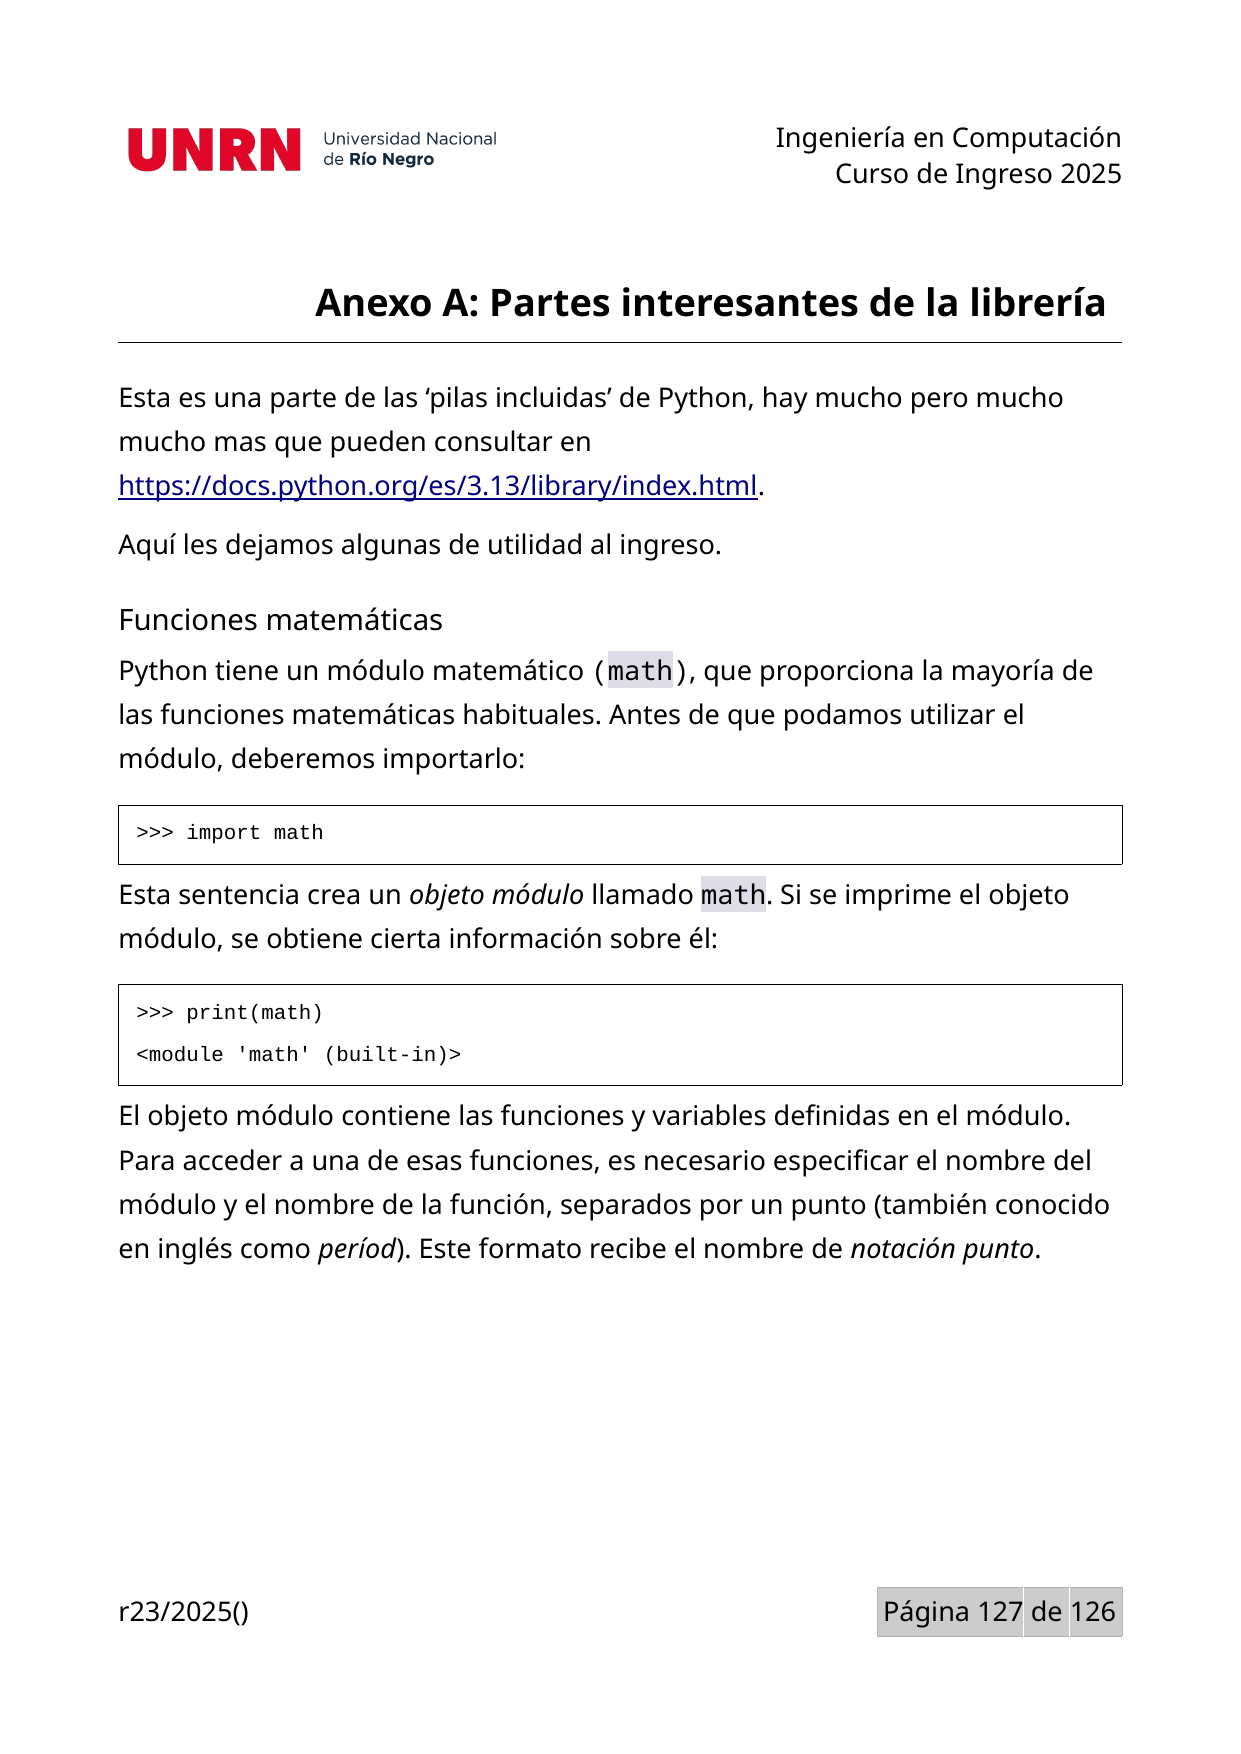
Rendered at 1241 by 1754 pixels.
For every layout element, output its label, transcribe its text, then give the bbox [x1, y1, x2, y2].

text <module 'math' (built-in)> [119, 1026, 1122, 1085]
subtitle Funciones matemáticas [118, 599, 1122, 639]
text Esta es una parte de las ‘pilas incluidas’ de Python, hay mucho pero mucho mucho mas que pueden consultar en https://docs.python.org/es/3.13/library/index.html. [118, 378, 1122, 503]
text Python tiene un módulo matemático (math), que proporciona la mayoría de las funciones matemáticas habituales. Antes de que podamos utilizar el módulo, deberemos importarlo: [118, 651, 1122, 777]
subtitle Anexo A: Partes interesantes de la librería [118, 261, 1122, 342]
picture [118, 118, 505, 180]
text >>> print(math) [119, 985, 1122, 1026]
text Esta sentencia crea un objeto módulo llamado math. Si se imprime el objeto módulo, se obtiene cierta información sobre él: [118, 876, 1122, 957]
text El objeto módulo contiene las funciones y variables definidas en el módulo. Para acceder a una de esas funciones, es necesario especificar el nombre del módulo y el nombre de la función, separados por un punto (también conocido en inglés como períod). Este formato recibe el nombre de notación punto. [118, 1097, 1122, 1266]
text Aquí les dejamos algunas de utilidad al ingreso. [118, 525, 1122, 562]
text >>> import math [119, 806, 1122, 864]
